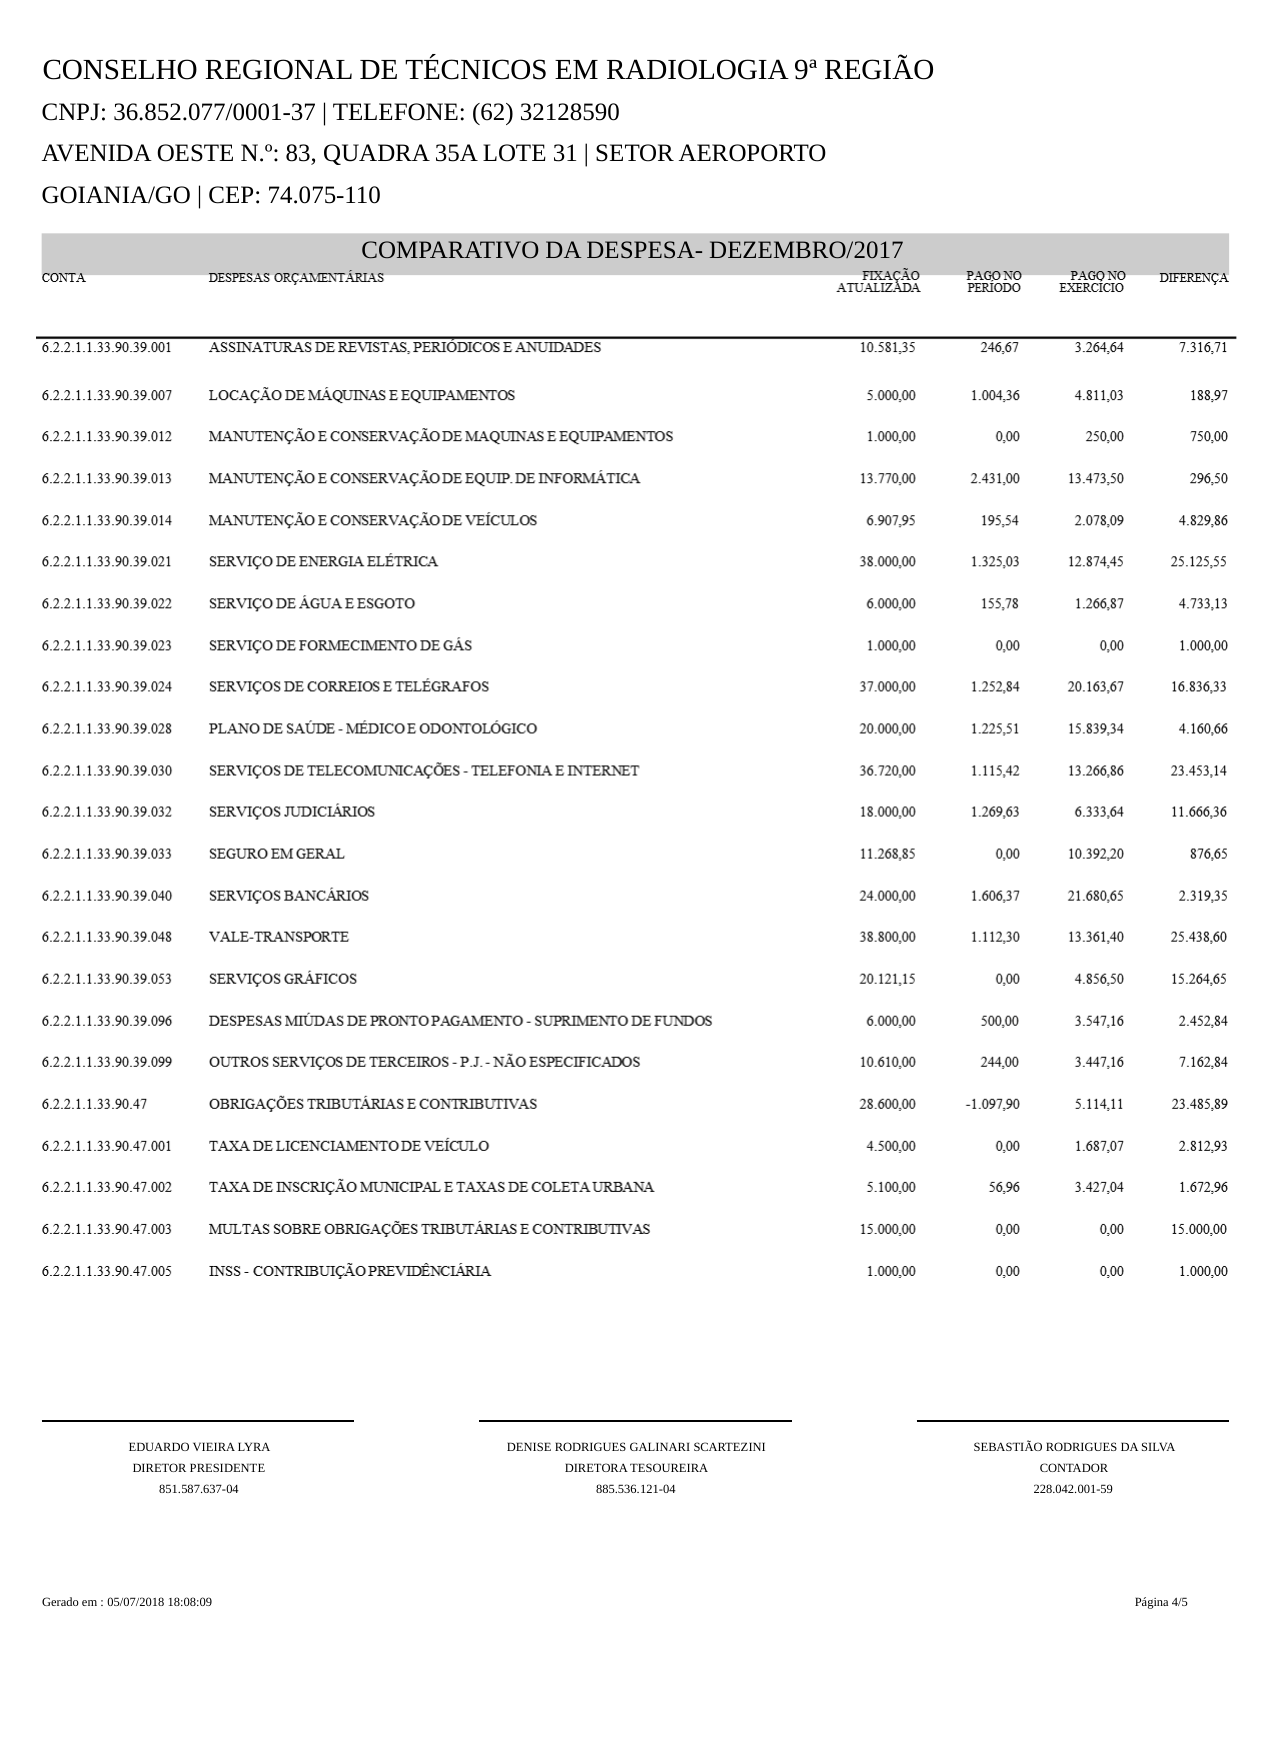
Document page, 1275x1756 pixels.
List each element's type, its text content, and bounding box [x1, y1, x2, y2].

text_box COMPARATIVO DA DESPESA- DEZEMBRO/2017 [41, 233, 1230, 263]
picture [35, 263, 1237, 1301]
text_box DENISE RODRIGUES GALINARI SCARTEZINI DIRETORA TESOUREIRA 885.536.121-04 [504, 1433, 768, 1492]
text_box CONSELHO REGIONAL DE TÉCNICOS EM RADIOLOGIA 9ª REGIÃO CNPJ: 36.852.077/0001-37 | TELEFONE: (62) 32128590 AVENIDA OESTE N.º: 83, QUADRA 35A LOTE 31 | SETOR AEROPORTO GOIANIA/GO | CEP: 74.075-110 [39, 50, 942, 207]
text_box Página 4/5 [1132, 1593, 1190, 1611]
text_box SEBASTIÃO RODRIGUES DA SILVA CONTADOR 228.042.001-59 [968, 1433, 1178, 1492]
text_box Gerado em : 05/07/2018 18:08:09 [39, 1593, 214, 1611]
text_box EDUARDO VIEIRA LYRA DIRETOR PRESIDENTE 851.587.637-04 [124, 1433, 273, 1492]
